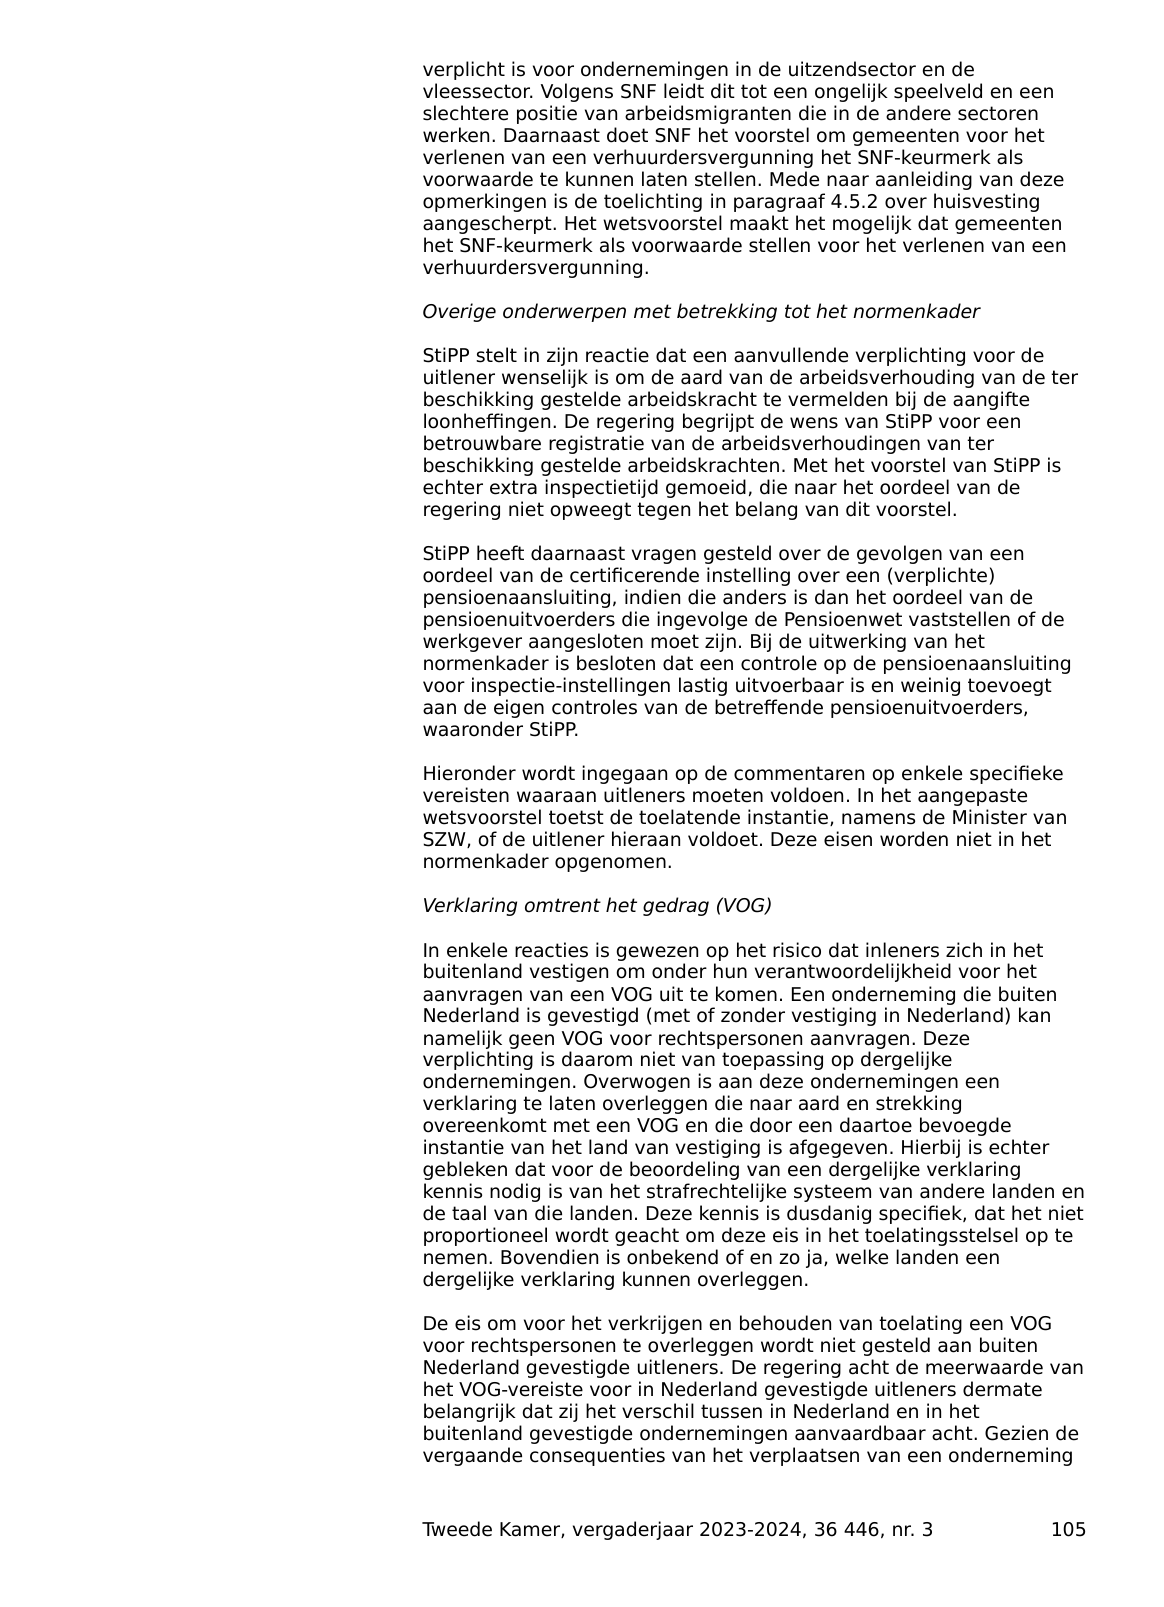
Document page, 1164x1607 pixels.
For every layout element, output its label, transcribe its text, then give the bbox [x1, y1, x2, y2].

subtitle Verklaring omtrent het gedrag (VOG) [422, 895, 1087, 917]
text verplicht is voor ondernemingen in de uitzendsector en de vleessector. Volgens SNF leidt dit tot een ongelijk speelveld en een slechtere positie van arbeidsmigranten die in de andere sectoren werken. Daarnaast doet SNF het voorstel om gemeenten voor het verlenen van een verhuurdersvergunning het SNF-keurmerk als voorwaarde te kunnen laten stellen. Mede naar aanleiding van deze opmerkingen is de toelichting in paragraaf 4.5.2 over huisvesting aangescherpt. Het wetsvoorstel maakt het mogelijk dat gemeenten het SNF-keurmerk als voorwaarde stellen voor het verlenen van een verhuurdersvergunning. [422, 59, 1087, 279]
subtitle Overige onderwerpen met betrekking tot het normenkader [422, 301, 1087, 323]
text Hieronder wordt ingegaan op de commentaren op enkele specifieke vereisten waaraan uitleners moeten voldoen. In het aangepaste wetsvoorstel toetst de toelatende instantie, namens de Minister van SZW, of de uitlener hieraan voldoet. Deze eisen worden niet in het normenkader opgenomen. [422, 763, 1087, 873]
text StiPP heeft daarnaast vragen gesteld over de gevolgen van een oordeel van de certificerende instelling over een (verplichte) pensioenaansluiting, indien die anders is dan het oordeel van de pensioenuitvoerders die ingevolge de Pensioenwet vaststellen of de werkgever aangesloten moet zijn. Bij de uitwerking van het normenkader is besloten dat een controle op de pensioenaansluiting voor inspectie-instellingen lastig uitvoerbaar is en weinig toevoegt aan de eigen controles van de betreffende pensioenuitvoerders, waaronder StiPP. [422, 543, 1087, 741]
text De eis om voor het verkrijgen en behouden van toelating een VOG voor rechtspersonen te overleggen wordt niet gesteld aan buiten Nederland gevestigde uitleners. De regering acht de meerwaarde van het VOG-vereiste voor in Nederland gevestigde uitleners dermate belangrijk dat zij het verschil tussen in Nederland en in het buitenland gevestigde ondernemingen aanvaardbaar acht. Gezien de vergaande consequenties van het verplaatsen van een onderneming [422, 1313, 1087, 1467]
text StiPP stelt in zijn reactie dat een aanvullende verplichting voor de uitlener wenselijk is om de aard van de arbeidsverhouding van de ter beschikking gestelde arbeidskracht te vermelden bij de aangifte loonheffingen. De regering begrijpt de wens van StiPP voor een betrouwbare registratie van de arbeidsverhoudingen van ter beschikking gestelde arbeidskrachten. Met het voorstel van StiPP is echter extra inspectietijd gemoeid, die naar het oordeel van de regering niet opweegt tegen het belang van dit voorstel. [422, 345, 1087, 521]
text In enkele reacties is gewezen op het risico dat inleners zich in het buitenland vestigen om onder hun verantwoordelijkheid voor het aanvragen van een VOG uit te komen. Een onderneming die buiten Nederland is gevestigd (met of zonder vestiging in Nederland) kan namelijk geen VOG voor rechtspersonen aanvragen. Deze verplichting is daarom niet van toepassing op dergelijke ondernemingen. Overwogen is aan deze ondernemingen een verklaring te laten overleggen die naar aard en strekking overeenkomt met een VOG en die door een daartoe bevoegde instantie van het land van vestiging is afgegeven. Hierbij is echter gebleken dat voor de beoordeling van een dergelijke verklaring kennis nodig is van het strafrechtelijke systeem van andere landen en de taal van die landen. Deze kennis is dusdanig specifiek, dat het niet proportioneel wordt geacht om deze eis in het toelatingsstelsel op te nemen. Bovendien is onbekend of en zo ja, welke landen een dergelijke verklaring kunnen overleggen. [422, 939, 1087, 1291]
